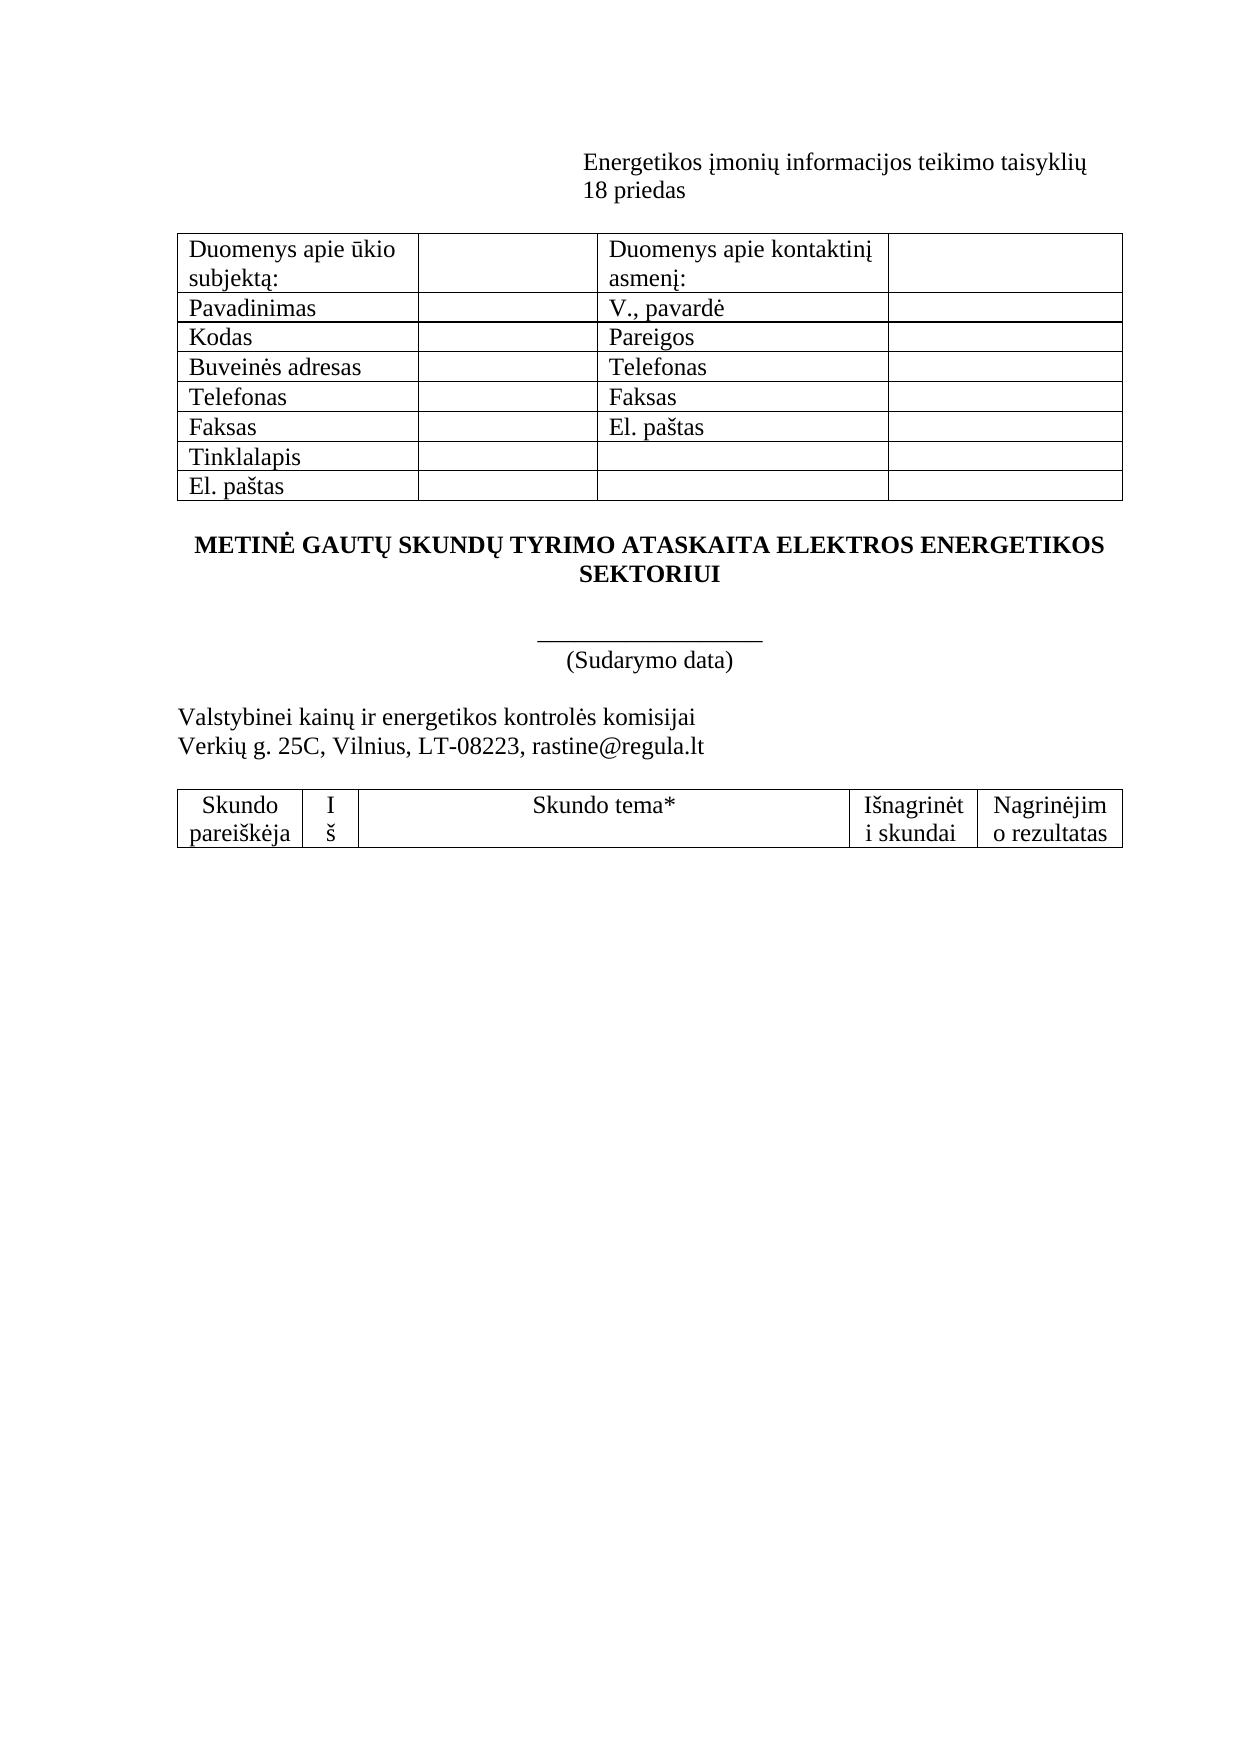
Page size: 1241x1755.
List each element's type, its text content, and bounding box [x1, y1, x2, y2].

text Valstybinei kainų ir energetikos kontrolės komisijai [177, 702, 1122, 731]
table_cell [889, 471, 1122, 500]
table_cell [419, 293, 597, 321]
table_cell [419, 323, 597, 351]
table_cell [889, 293, 1122, 321]
table_cell Faksas [598, 382, 888, 411]
table_cell El. paštas [178, 471, 418, 500]
table_header Išnagrinėti skundai [850, 790, 977, 847]
table_header [889, 234, 1122, 292]
table_cell [598, 442, 888, 470]
table_header Skundo tema* [359, 790, 849, 847]
table_cell Telefonas [598, 352, 888, 381]
table_header [419, 234, 597, 292]
table_cell [419, 382, 597, 411]
table_cell [598, 471, 888, 500]
table_cell Faksas [178, 412, 418, 441]
table_cell Buveinės adresas [178, 352, 418, 381]
table_cell [889, 412, 1122, 441]
table_cell [889, 352, 1122, 381]
text __________________ [177, 616, 1122, 645]
table_cell Pavadinimas [178, 293, 418, 321]
table_cell El. paštas [598, 412, 888, 441]
table_cell [889, 382, 1122, 411]
table_header Duomenys apie ūkio subjektą: [178, 234, 418, 292]
table_cell [889, 442, 1122, 470]
table_cell [419, 471, 597, 500]
table_header Skundo pareiškėja [178, 790, 302, 847]
table_cell [419, 352, 597, 381]
text Energetikos įmonių informacijos teikimo taisyklių [448, 147, 1122, 176]
table_cell Telefonas [178, 382, 418, 411]
table_cell [419, 412, 597, 441]
text Verkių g. 25C, Vilnius, LT-08223, rastine@regula.lt [177, 731, 1122, 760]
text (Sudarymo data) [177, 645, 1122, 674]
table_cell Pareigos [598, 323, 888, 351]
text 18 priedas [576, 176, 1122, 204]
table_header Nagrinėjimo rezultatas [978, 790, 1122, 847]
table_cell [419, 442, 597, 470]
table_cell [889, 323, 1122, 351]
text METINĖ GAUTŲ SKUNDŲ TYRIMO ATASKAITA ELEKTROS ENERGETIKOS SEKTORIUI [177, 530, 1122, 587]
table_header Iš [303, 790, 358, 847]
table_cell Kodas [178, 323, 418, 351]
table_cell V., pavardė [598, 293, 888, 321]
table_header Duomenys apie kontaktinį asmenį: [598, 234, 888, 292]
table_cell Tinklalapis [178, 442, 418, 470]
